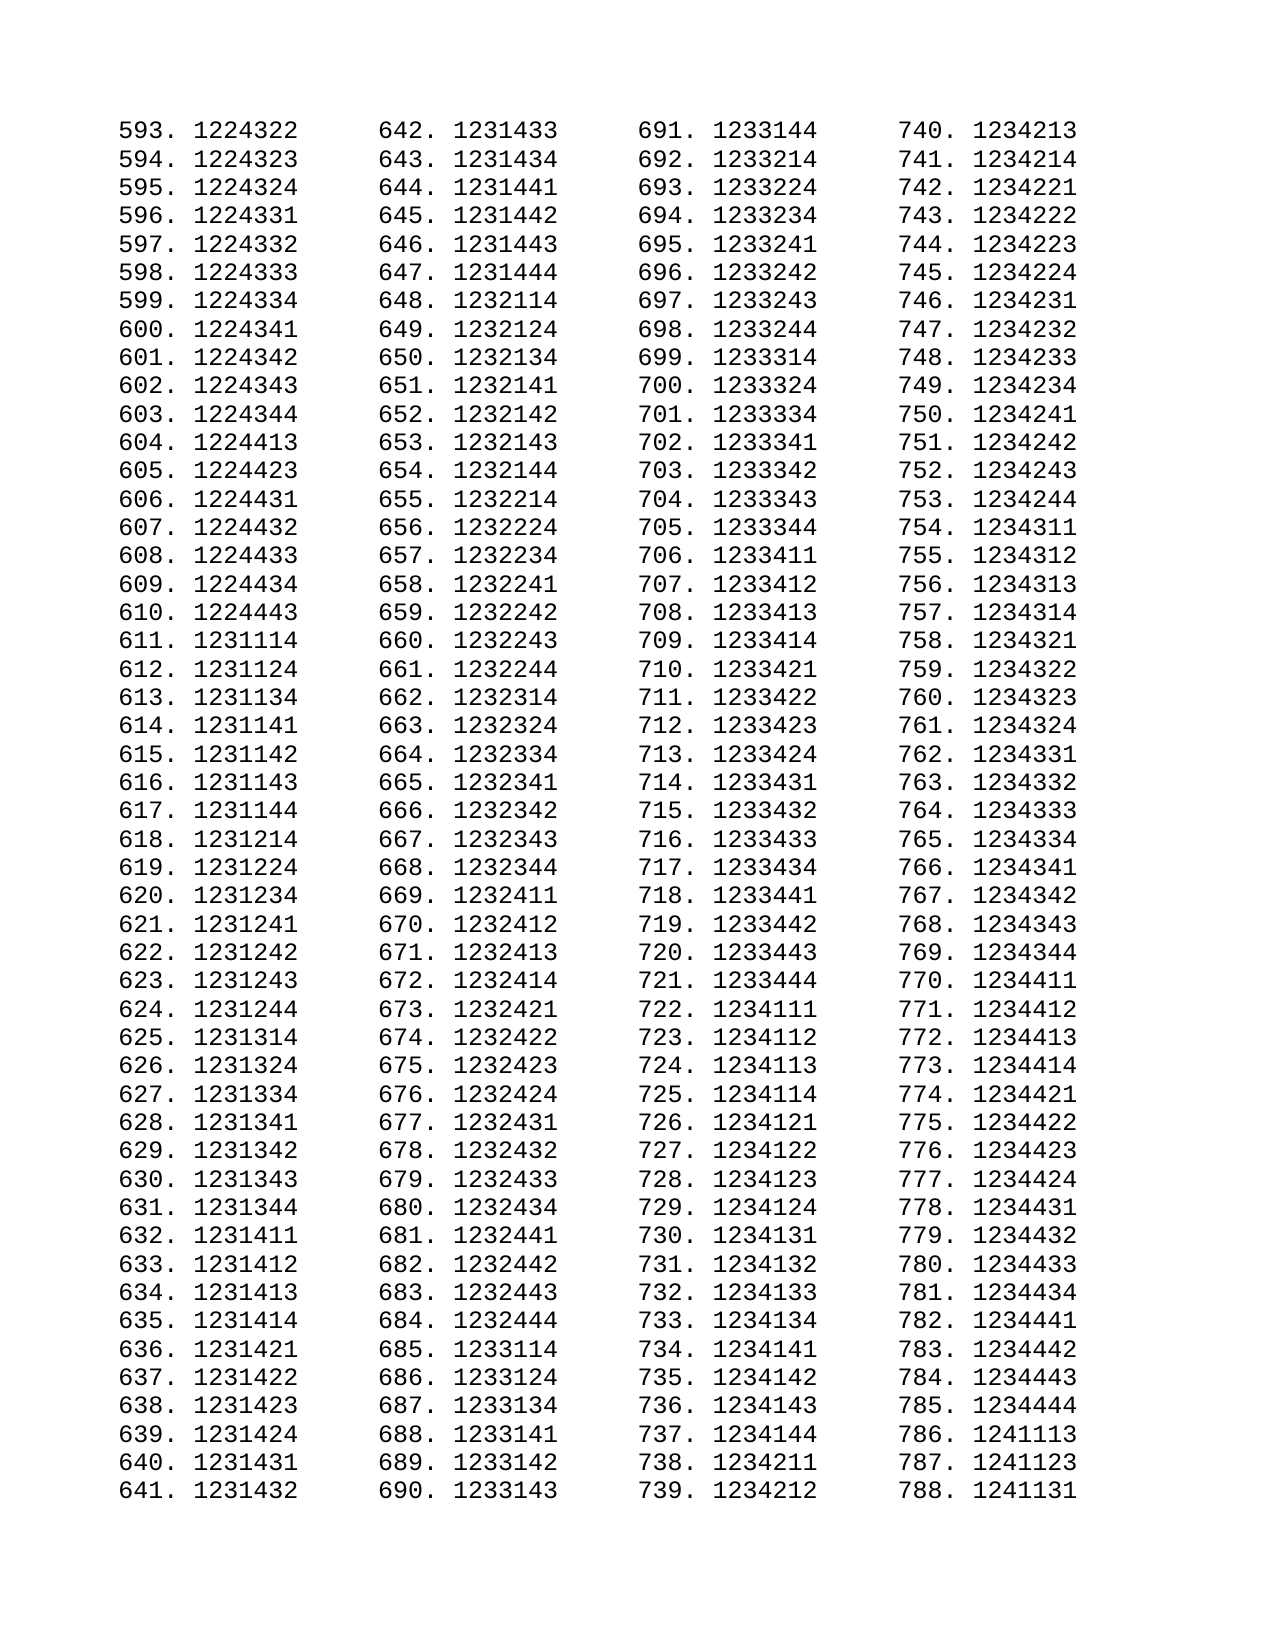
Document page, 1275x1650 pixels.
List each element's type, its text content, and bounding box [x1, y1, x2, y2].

text 785. 1234444 [897, 1393, 1157, 1421]
text 746. 1234231 [897, 288, 1157, 316]
text 724. 1234113 [637, 1053, 897, 1081]
text 593. 1224322 [118, 118, 378, 146]
text 663. 1232324 [378, 713, 637, 741]
text 676. 1232424 [378, 1081, 637, 1110]
text 723. 1234112 [637, 1025, 897, 1053]
text 713. 1233424 [637, 741, 897, 770]
text 753. 1234244 [897, 486, 1157, 515]
text 674. 1232422 [378, 1025, 637, 1053]
text 685. 1233114 [378, 1336, 637, 1365]
text 661. 1232244 [378, 656, 637, 685]
text 711. 1233422 [637, 685, 897, 713]
text 788. 1241131 [897, 1478, 1157, 1506]
text 707. 1233412 [637, 571, 897, 600]
text 656. 1232224 [378, 515, 637, 543]
text 696. 1233242 [637, 260, 897, 288]
text 652. 1232142 [378, 401, 637, 430]
text 774. 1234421 [897, 1081, 1157, 1110]
text 721. 1233444 [637, 968, 897, 996]
text 767. 1234342 [897, 883, 1157, 911]
text 771. 1234412 [897, 996, 1157, 1025]
text 763. 1234332 [897, 770, 1157, 798]
text 704. 1233343 [637, 486, 897, 515]
text 769. 1234344 [897, 940, 1157, 968]
text 722. 1234111 [637, 996, 897, 1025]
text 752. 1234243 [897, 458, 1157, 486]
text 610. 1224443 [118, 600, 378, 628]
text 657. 1232234 [378, 543, 637, 571]
text 701. 1233334 [637, 401, 897, 430]
text 688. 1233141 [378, 1421, 637, 1450]
text 645. 1231442 [378, 203, 637, 231]
text 653. 1232143 [378, 430, 637, 458]
text 782. 1234441 [897, 1308, 1157, 1336]
text 761. 1234324 [897, 713, 1157, 741]
text 702. 1233341 [637, 430, 897, 458]
text 604. 1224413 [118, 430, 378, 458]
text 716. 1233433 [637, 826, 897, 855]
text 634. 1231413 [118, 1280, 378, 1308]
text 744. 1234223 [897, 231, 1157, 260]
text 673. 1232421 [378, 996, 637, 1025]
text 682. 1232442 [378, 1251, 637, 1280]
text 675. 1232423 [378, 1053, 637, 1081]
text 613. 1231134 [118, 685, 378, 713]
text 662. 1232314 [378, 685, 637, 713]
text 691. 1233144 [637, 118, 897, 146]
text 621. 1231241 [118, 911, 378, 940]
text 627. 1231334 [118, 1081, 378, 1110]
text 602. 1224343 [118, 373, 378, 401]
text 714. 1233431 [637, 770, 897, 798]
text 629. 1231342 [118, 1138, 378, 1166]
text 648. 1232114 [378, 288, 637, 316]
text 693. 1233224 [637, 175, 897, 203]
text 683. 1232443 [378, 1280, 637, 1308]
text 738. 1234211 [637, 1450, 897, 1478]
text 780. 1234433 [897, 1251, 1157, 1280]
text 689. 1233142 [378, 1450, 637, 1478]
text 678. 1232432 [378, 1138, 637, 1166]
text 754. 1234311 [897, 515, 1157, 543]
text 726. 1234121 [637, 1110, 897, 1138]
text 605. 1224423 [118, 458, 378, 486]
text 665. 1232341 [378, 770, 637, 798]
text 666. 1232342 [378, 798, 637, 826]
text 658. 1232241 [378, 571, 637, 600]
text 639. 1231424 [118, 1421, 378, 1450]
text 703. 1233342 [637, 458, 897, 486]
text 778. 1234431 [897, 1195, 1157, 1223]
text 737. 1234144 [637, 1421, 897, 1450]
text 747. 1234232 [897, 316, 1157, 345]
text 750. 1234241 [897, 401, 1157, 430]
text 755. 1234312 [897, 543, 1157, 571]
text 622. 1231242 [118, 940, 378, 968]
text 690. 1233143 [378, 1478, 637, 1506]
text 764. 1234333 [897, 798, 1157, 826]
text 618. 1231214 [118, 826, 378, 855]
text 742. 1234221 [897, 175, 1157, 203]
text 766. 1234341 [897, 855, 1157, 883]
text 616. 1231143 [118, 770, 378, 798]
text 735. 1234142 [637, 1365, 897, 1393]
text 779. 1234432 [897, 1223, 1157, 1251]
text 759. 1234322 [897, 656, 1157, 685]
text 619. 1231224 [118, 855, 378, 883]
text 606. 1224431 [118, 486, 378, 515]
text 644. 1231441 [378, 175, 637, 203]
text 646. 1231443 [378, 231, 637, 260]
text 770. 1234411 [897, 968, 1157, 996]
text 597. 1224332 [118, 231, 378, 260]
text 700. 1233324 [637, 373, 897, 401]
text 680. 1232434 [378, 1195, 637, 1223]
text 654. 1232144 [378, 458, 637, 486]
text 670. 1232412 [378, 911, 637, 940]
text 706. 1233411 [637, 543, 897, 571]
text 745. 1234224 [897, 260, 1157, 288]
text 628. 1231341 [118, 1110, 378, 1138]
text 786. 1241113 [897, 1421, 1157, 1450]
text 640. 1231431 [118, 1450, 378, 1478]
text 734. 1234141 [637, 1336, 897, 1365]
text 609. 1224434 [118, 571, 378, 600]
text 697. 1233243 [637, 288, 897, 316]
text 756. 1234313 [897, 571, 1157, 600]
text 601. 1224342 [118, 345, 378, 373]
text 659. 1232242 [378, 600, 637, 628]
text 607. 1224432 [118, 515, 378, 543]
text 692. 1233214 [637, 146, 897, 175]
text 686. 1233124 [378, 1365, 637, 1393]
text 595. 1224324 [118, 175, 378, 203]
text 643. 1231434 [378, 146, 637, 175]
text 633. 1231412 [118, 1251, 378, 1280]
text 776. 1234423 [897, 1138, 1157, 1166]
text 612. 1231124 [118, 656, 378, 685]
text 739. 1234212 [637, 1478, 897, 1506]
text 718. 1233441 [637, 883, 897, 911]
text 660. 1232243 [378, 628, 637, 656]
text 687. 1233134 [378, 1393, 637, 1421]
text 727. 1234122 [637, 1138, 897, 1166]
text 684. 1232444 [378, 1308, 637, 1336]
text 647. 1231444 [378, 260, 637, 288]
text 655. 1232214 [378, 486, 637, 515]
text 667. 1232343 [378, 826, 637, 855]
text 731. 1234132 [637, 1251, 897, 1280]
text 624. 1231244 [118, 996, 378, 1025]
text 775. 1234422 [897, 1110, 1157, 1138]
text 608. 1224433 [118, 543, 378, 571]
text 671. 1232413 [378, 940, 637, 968]
text 712. 1233423 [637, 713, 897, 741]
text 600. 1224341 [118, 316, 378, 345]
text 611. 1231114 [118, 628, 378, 656]
text 751. 1234242 [897, 430, 1157, 458]
text 760. 1234323 [897, 685, 1157, 713]
text 729. 1234124 [637, 1195, 897, 1223]
text 715. 1233432 [637, 798, 897, 826]
text 740. 1234213 [897, 118, 1157, 146]
text 641. 1231432 [118, 1478, 378, 1506]
text 708. 1233413 [637, 600, 897, 628]
text 615. 1231142 [118, 741, 378, 770]
text 698. 1233244 [637, 316, 897, 345]
text 777. 1234424 [897, 1166, 1157, 1195]
text 626. 1231324 [118, 1053, 378, 1081]
text 694. 1233234 [637, 203, 897, 231]
text 773. 1234414 [897, 1053, 1157, 1081]
text 717. 1233434 [637, 855, 897, 883]
text 635. 1231414 [118, 1308, 378, 1336]
text 695. 1233241 [637, 231, 897, 260]
text 649. 1232124 [378, 316, 637, 345]
text 710. 1233421 [637, 656, 897, 685]
text 733. 1234134 [637, 1308, 897, 1336]
text 642. 1231433 [378, 118, 637, 146]
text 599. 1224334 [118, 288, 378, 316]
text 598. 1224333 [118, 260, 378, 288]
text 725. 1234114 [637, 1081, 897, 1110]
text 681. 1232441 [378, 1223, 637, 1251]
text 728. 1234123 [637, 1166, 897, 1195]
text 757. 1234314 [897, 600, 1157, 628]
text 741. 1234214 [897, 146, 1157, 175]
text 625. 1231314 [118, 1025, 378, 1053]
text 709. 1233414 [637, 628, 897, 656]
text 631. 1231344 [118, 1195, 378, 1223]
text 651. 1232141 [378, 373, 637, 401]
text 762. 1234331 [897, 741, 1157, 770]
text 781. 1234434 [897, 1280, 1157, 1308]
text 719. 1233442 [637, 911, 897, 940]
text 784. 1234443 [897, 1365, 1157, 1393]
text 632. 1231411 [118, 1223, 378, 1251]
text 749. 1234234 [897, 373, 1157, 401]
text 637. 1231422 [118, 1365, 378, 1393]
text 787. 1241123 [897, 1450, 1157, 1478]
text 677. 1232431 [378, 1110, 637, 1138]
text 736. 1234143 [637, 1393, 897, 1421]
text 668. 1232344 [378, 855, 637, 883]
text 617. 1231144 [118, 798, 378, 826]
text 768. 1234343 [897, 911, 1157, 940]
text 614. 1231141 [118, 713, 378, 741]
text 650. 1232134 [378, 345, 637, 373]
text 603. 1224344 [118, 401, 378, 430]
text 630. 1231343 [118, 1166, 378, 1195]
text 772. 1234413 [897, 1025, 1157, 1053]
text 720. 1233443 [637, 940, 897, 968]
text 596. 1224331 [118, 203, 378, 231]
text 743. 1234222 [897, 203, 1157, 231]
text 636. 1231421 [118, 1336, 378, 1365]
text 732. 1234133 [637, 1280, 897, 1308]
text 699. 1233314 [637, 345, 897, 373]
text 758. 1234321 [897, 628, 1157, 656]
text 620. 1231234 [118, 883, 378, 911]
text 638. 1231423 [118, 1393, 378, 1421]
text 672. 1232414 [378, 968, 637, 996]
text 623. 1231243 [118, 968, 378, 996]
text 664. 1232334 [378, 741, 637, 770]
text 765. 1234334 [897, 826, 1157, 855]
text 748. 1234233 [897, 345, 1157, 373]
text 594. 1224323 [118, 146, 378, 175]
text 669. 1232411 [378, 883, 637, 911]
text 730. 1234131 [637, 1223, 897, 1251]
text 679. 1232433 [378, 1166, 637, 1195]
text 783. 1234442 [897, 1336, 1157, 1365]
text 705. 1233344 [637, 515, 897, 543]
